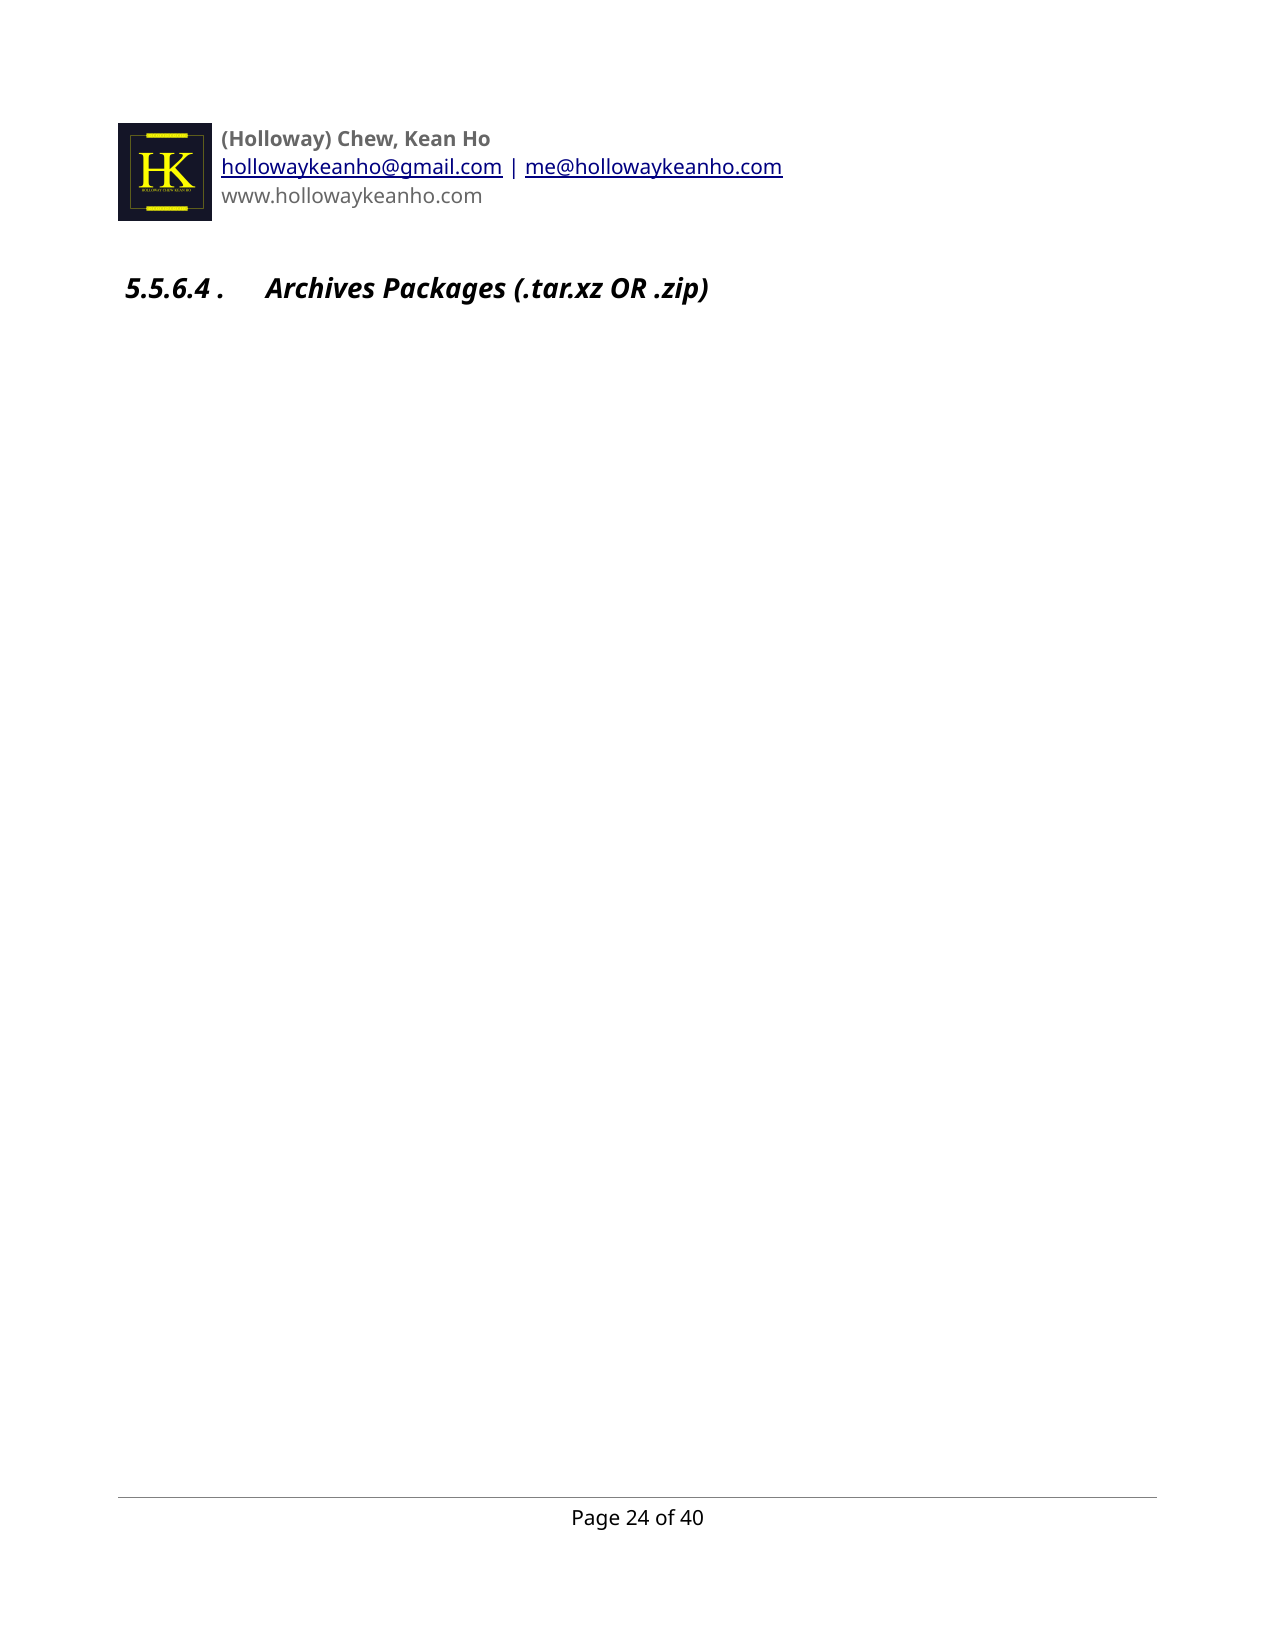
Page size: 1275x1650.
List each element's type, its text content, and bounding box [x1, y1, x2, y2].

subtitle Archives Packages (.tar.xz OR .zip) [118, 268, 1157, 306]
picture [118, 123, 212, 221]
